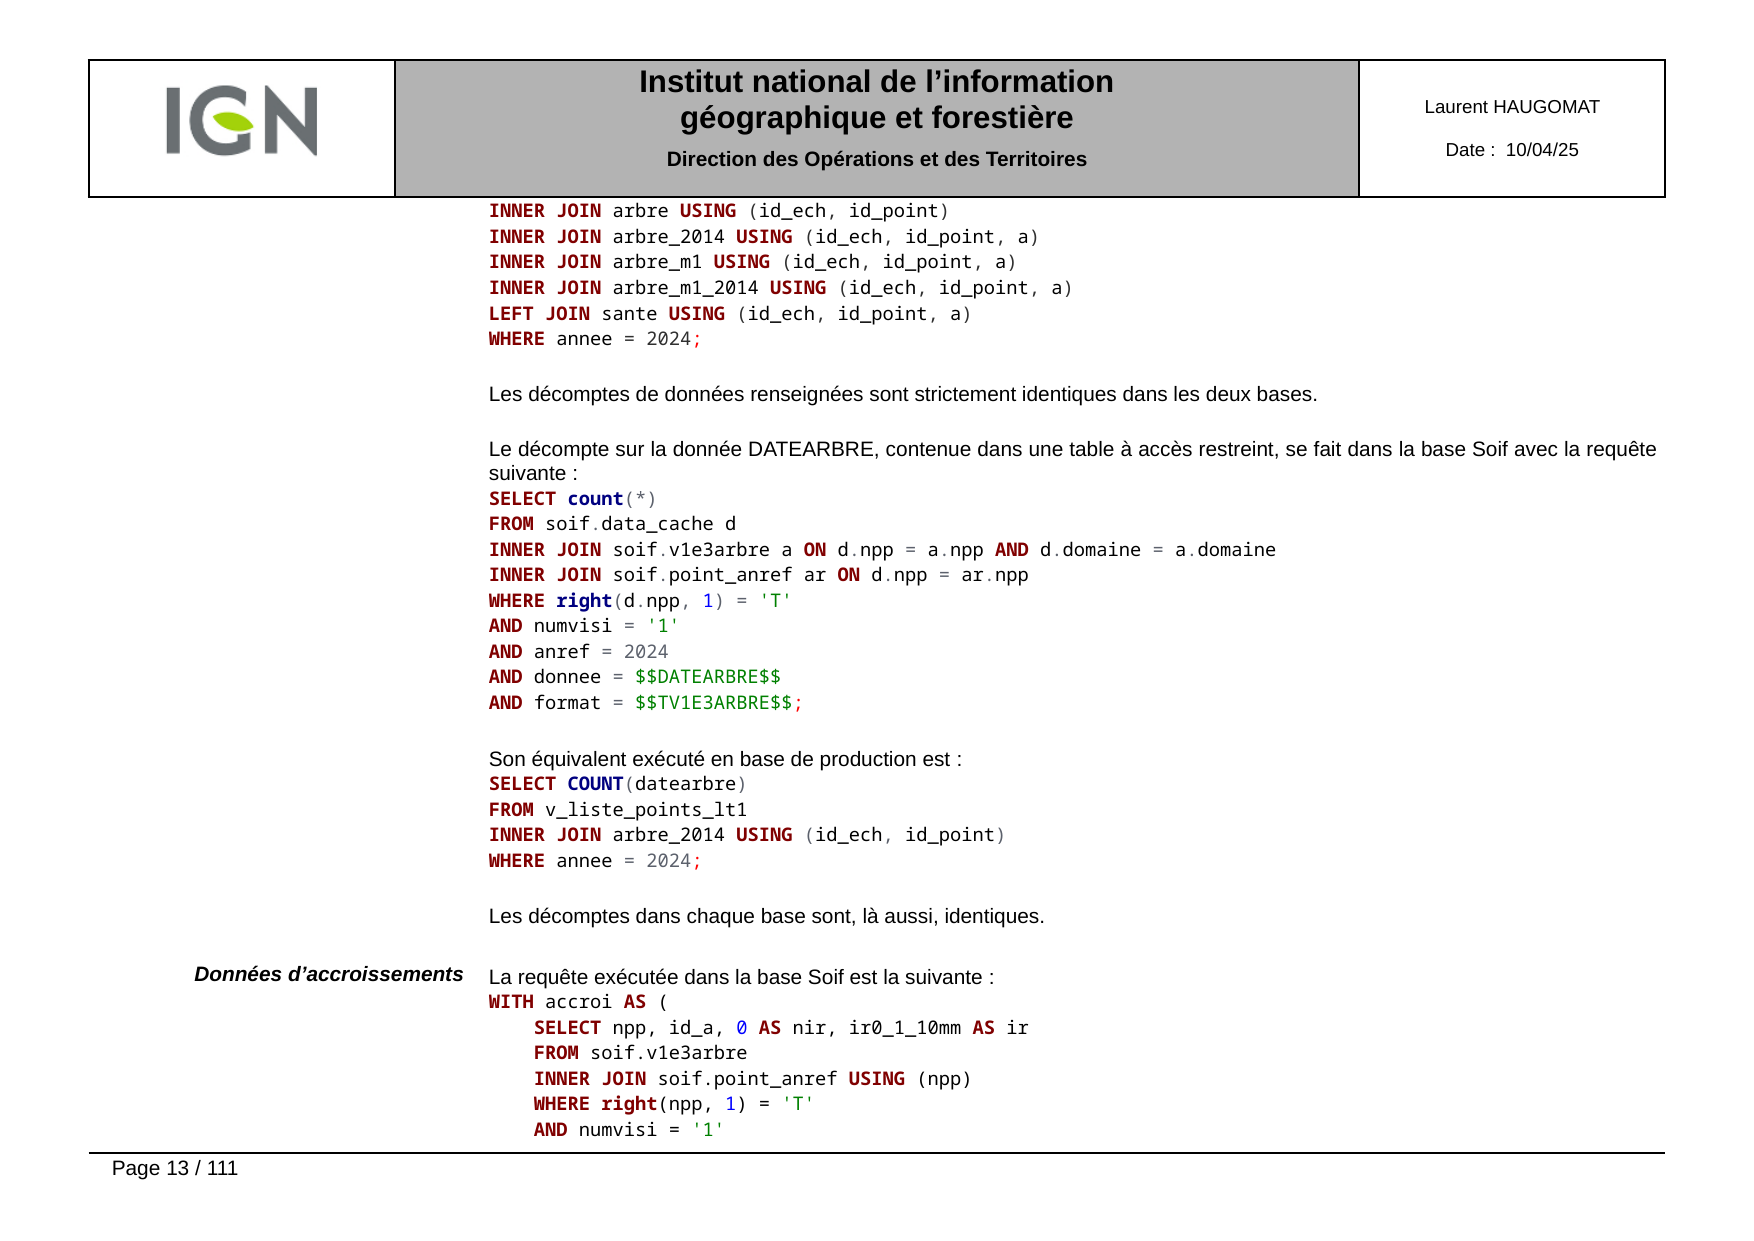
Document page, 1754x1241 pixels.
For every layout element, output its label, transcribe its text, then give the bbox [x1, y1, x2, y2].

picture [141, 62, 343, 180]
table_cell [89, 198, 483, 961]
table_cell Données d’accroissements [89, 961, 483, 1148]
table_cell La requête exécutée dans la base Soif est la suivante : WITH accroi AS ( SELECT npp, id_a, 0 AS nir, ir0_1_10mm AS ir FROM soif.v1e3arbre INNER JOIN soif.point_anref USING (npp) WHERE right(npp, 1) = 'T' AND numvisi = '1' [483, 961, 1665, 1148]
table_cell INNER JOIN arbre USING (id_ech, id_point) INNER JOIN arbre_2014 USING (id_ech, id_point, a) INNER JOIN arbre_m1 USING (id_ech, id_point, a) INNER JOIN arbre_m1_2014 USING (id_ech, id_point, a) LEFT JOIN sante USING (id_ech, id_point, a) WHERE annee = 2024; Les décomptes de données renseignées sont strictement identiques dans les deux bases. Le décompte sur la donnée DATEARBRE, contenue dans une table à accès restreint, se fait dans la base Soif avec la requête suivante : SELECT count(*) FROM soif.data_cache d INNER JOIN soif.v1e3arbre a ON d.npp = a.npp AND d.domaine = a.domaine INNER JOIN soif.point_anref ar ON d.npp = ar.npp WHERE right(d.npp, 1) = 'T' AND numvisi = '1' AND anref = 2024 AND donnee = $$DATEARBRE$$ AND format = $$TV1E3ARBRE$$; Son équivalent exécuté en base de production est : SELECT COUNT(datearbre) FROM v_liste_points_lt1 INNER JOIN arbre_2014 USING (id_ech, id_point) WHERE annee = 2024; Les décomptes dans chaque base sont, là aussi, identiques. [483, 198, 1665, 961]
